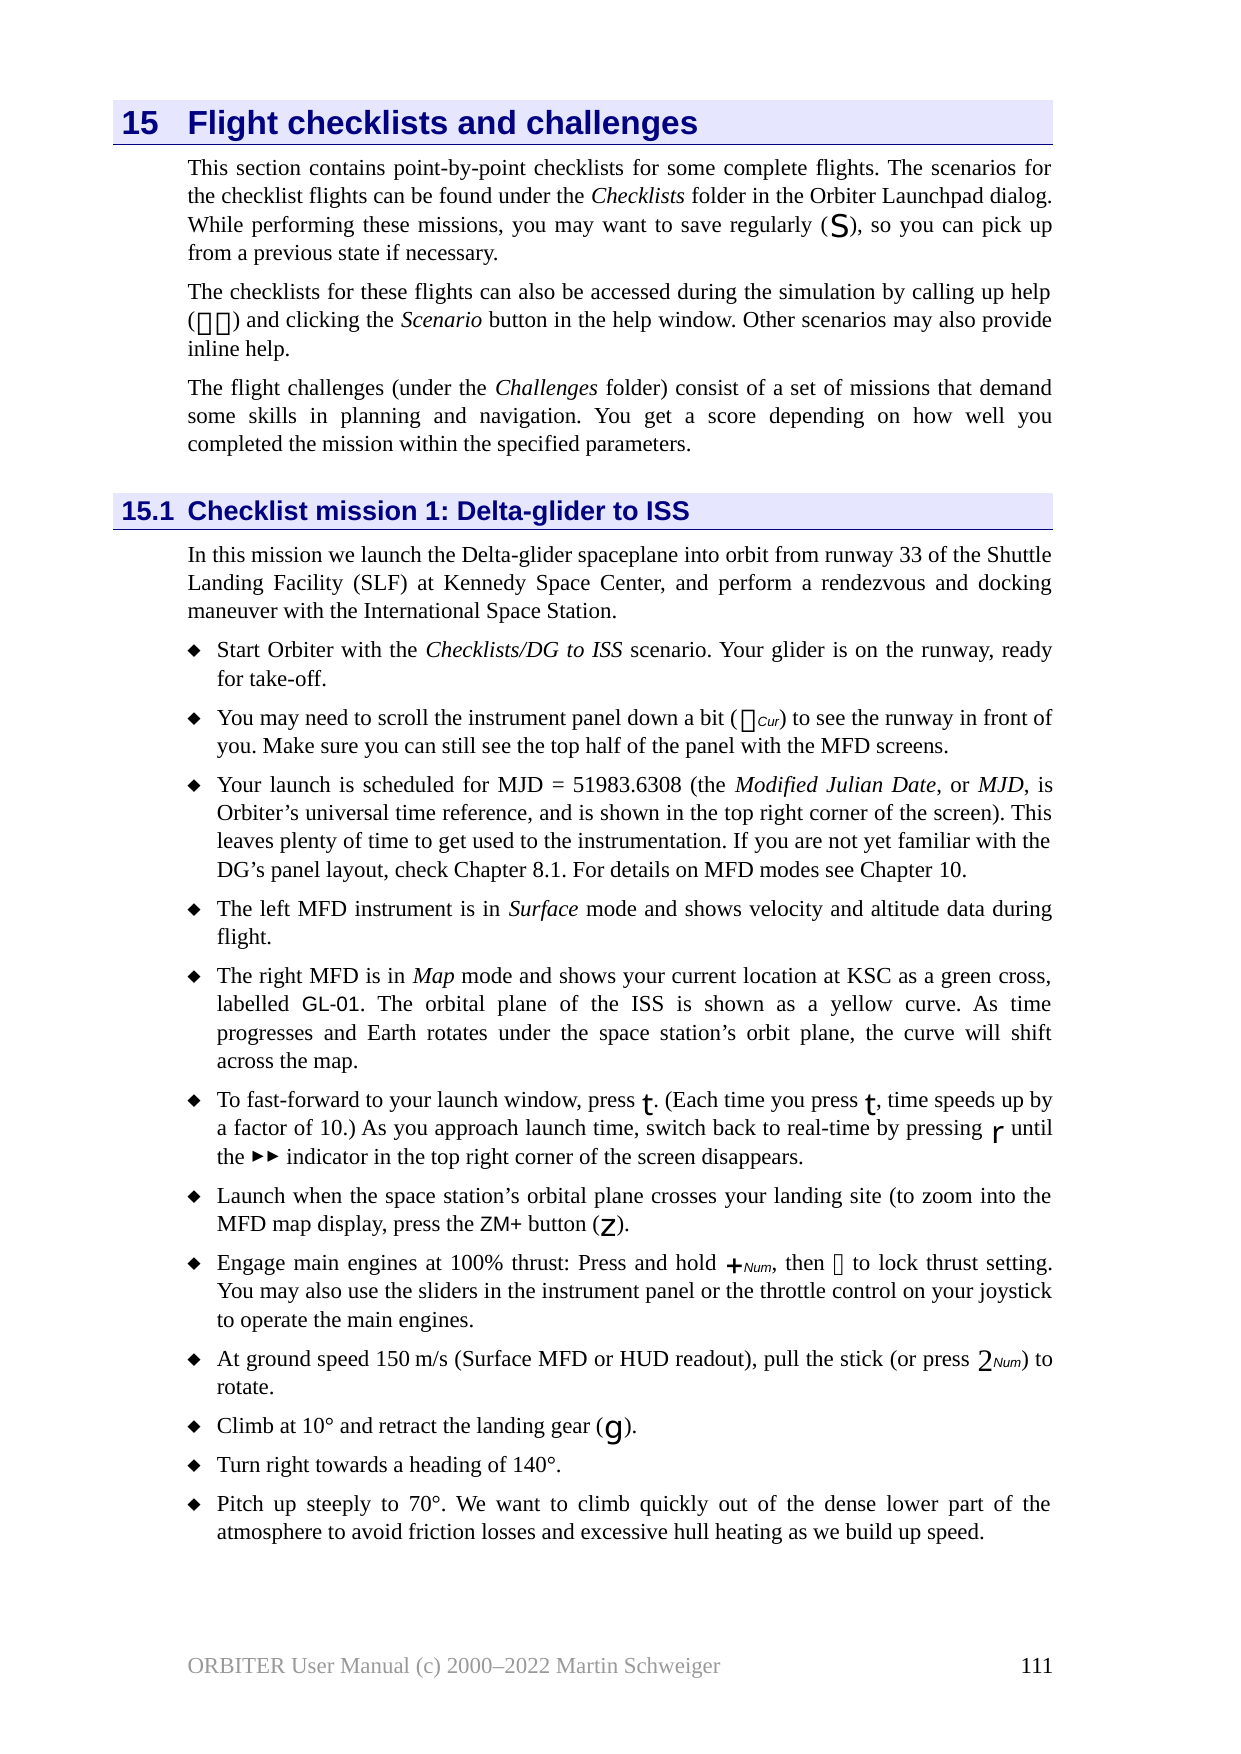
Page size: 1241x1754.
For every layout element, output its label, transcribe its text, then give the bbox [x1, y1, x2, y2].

list At ground speed 150 m/s (Surface MFD or HUD readout), pull the stick (or press 2Num) to rotate. [187, 1343, 1053, 1400]
list Climb at 10° and retract the landing gear (g). [187, 1411, 1053, 1439]
list To fast-forward to your launch window, press t. (Each time you press t, time speeds up by a factor of 10.) As you approach launch time, switch back to real-time by pressing r until the ▸▸ indicator in the top right corner of the screen disappears. [187, 1085, 1053, 1170]
list Pitch up steeply to 70°. We want to climb quickly out of the dense lower part of the atmosphere to avoid friction losses and excessive hull heating as we build up speed. [187, 1489, 1053, 1545]
text The checklists for these flights can also be accessed during the simulation by calling up help () and clicking the Scenario button in the help window. Other scenarios may also provide inline help. [187, 277, 1053, 362]
subtitle Checklist mission 1: Delta-glider to ISS [113, 493, 1053, 529]
list The right MFD is in Map mode and shows your current location at KSC as a green cross, labelled GL-01. The orbital plane of the ISS is shown as a yellow curve. As time progresses and Earth rotates under the space station’s orbit plane, the curve will shift across the map. [187, 961, 1053, 1074]
subtitle Flight checklists and challenges [113, 100, 1053, 144]
list Launch when the space station’s orbital plane crosses your landing site (to zoom into the MFD map display, press the ZM+ button (z). [187, 1181, 1053, 1237]
list Turn right towards a heading of 140°. [187, 1450, 1053, 1478]
list Engage main engines at 100% thrust: Press and hold +Num, then  to lock thrust setting. You may also use the sliders in the instrument panel or the throttle control on your joystick to operate the main engines. [187, 1248, 1053, 1333]
text In this mission we launch the Delta-glider spaceplane into orbit from runway 33 of the Shuttle Landing Facility (SLF) at Kennedy Space Center, and perform a rendezvous and docking maneuver with the International Space Station. [187, 539, 1053, 624]
text The flight challenges (under the Challenges folder) consist of a set of missions that demand some skills in planning and navigation. You get a score depending on how well you completed the mission within the specified parameters. [187, 372, 1053, 457]
list Your launch is scheduled for MJD = 51983.6308 (the Modified Julian Date, or MJD, is Orbiter’s universal time reference, and is shown in the top right corner of the screen). This leaves plenty of time to get used to the instrumentation. If you are not yet familiar with the DG’s panel layout, check Chapter 8.1. For details on MFD modes see Chapter 10. [187, 770, 1053, 883]
list Start Orbiter with the Checklists/DG to ISS scenario. Your glider is on the runway, ready for take-off. [187, 635, 1053, 692]
text This section contains point-by-point checklists for some complete flights. The scenarios for the checklist flights can be found under the Checklists folder in the Orbiter Launchpad dialog. While performing these missions, you may want to save regularly (S), so you can pick up from a previous state if necessary. [187, 153, 1053, 266]
list The left MFD instrument is in Surface mode and shows velocity and altitude data during flight. [187, 894, 1053, 950]
list You may need to scroll the instrument panel down a bit (Cur) to see the runway in front of you. Make sure you can still see the top half of the panel with the MFD screens. [187, 702, 1053, 759]
